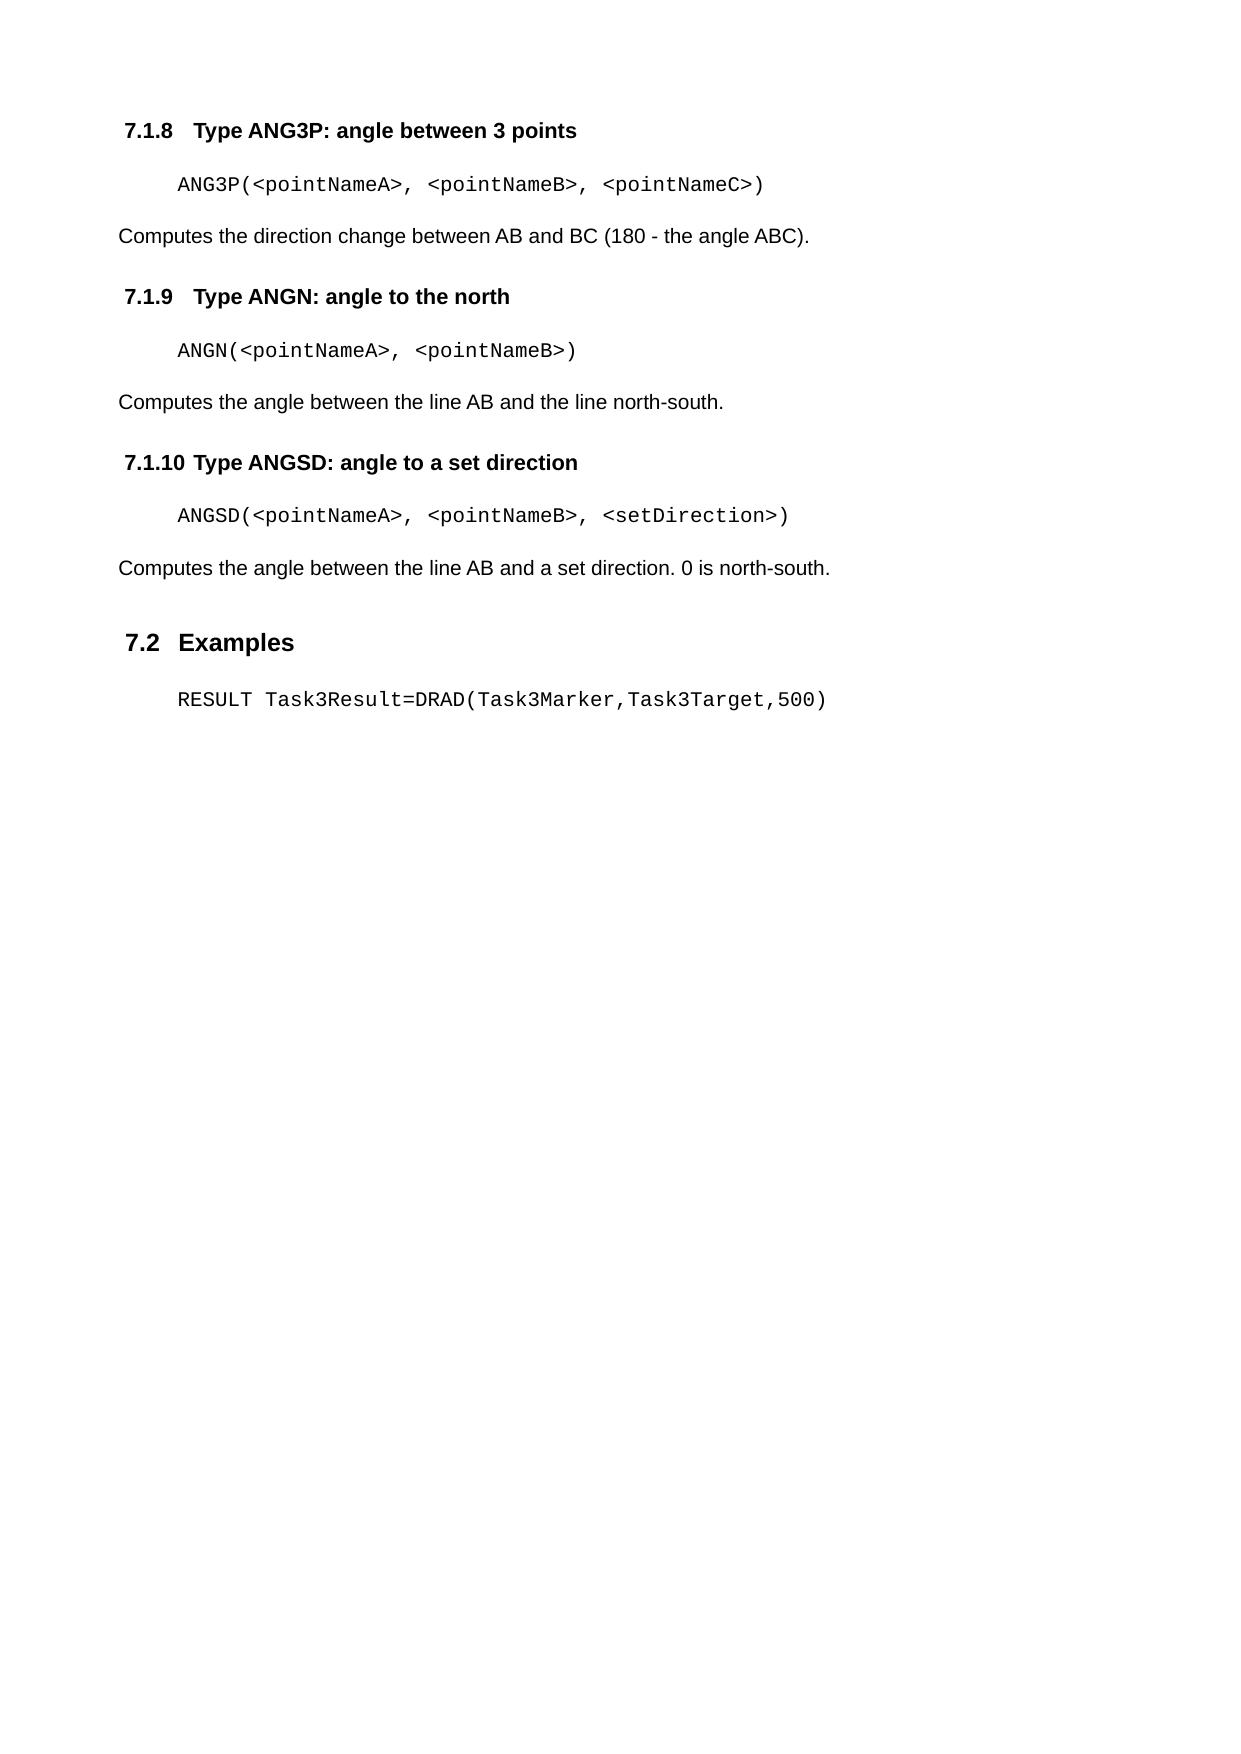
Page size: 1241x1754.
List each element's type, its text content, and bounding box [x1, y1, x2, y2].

text ANGN(<pointNameA>, <pointNameB>) [177, 339, 1063, 363]
subtitle Type ANGSD: angle to a set direction [118, 450, 1122, 475]
subtitle Type ANG3P: angle between 3 points [118, 118, 1122, 143]
text RESULT Task3Result=DRAD(Task3Marker,Task3Target,500) [177, 689, 1063, 712]
subtitle Examples [118, 628, 1122, 657]
text Computes the angle between the line AB and a set direction. 0 is north-south. [118, 556, 1122, 580]
text ANG3P(<pointNameA>, <pointNameB>, <pointNameC>) [177, 174, 1063, 197]
text ANGSD(<pointNameA>, <pointNameB>, <setDirection>) [177, 506, 1063, 529]
subtitle Type ANGN: angle to the north [118, 284, 1122, 309]
text Computes the angle between the line AB and the line north-south. [118, 390, 1122, 414]
text Computes the direction change between AB and BC (180 - the angle ABC). [118, 224, 1122, 248]
